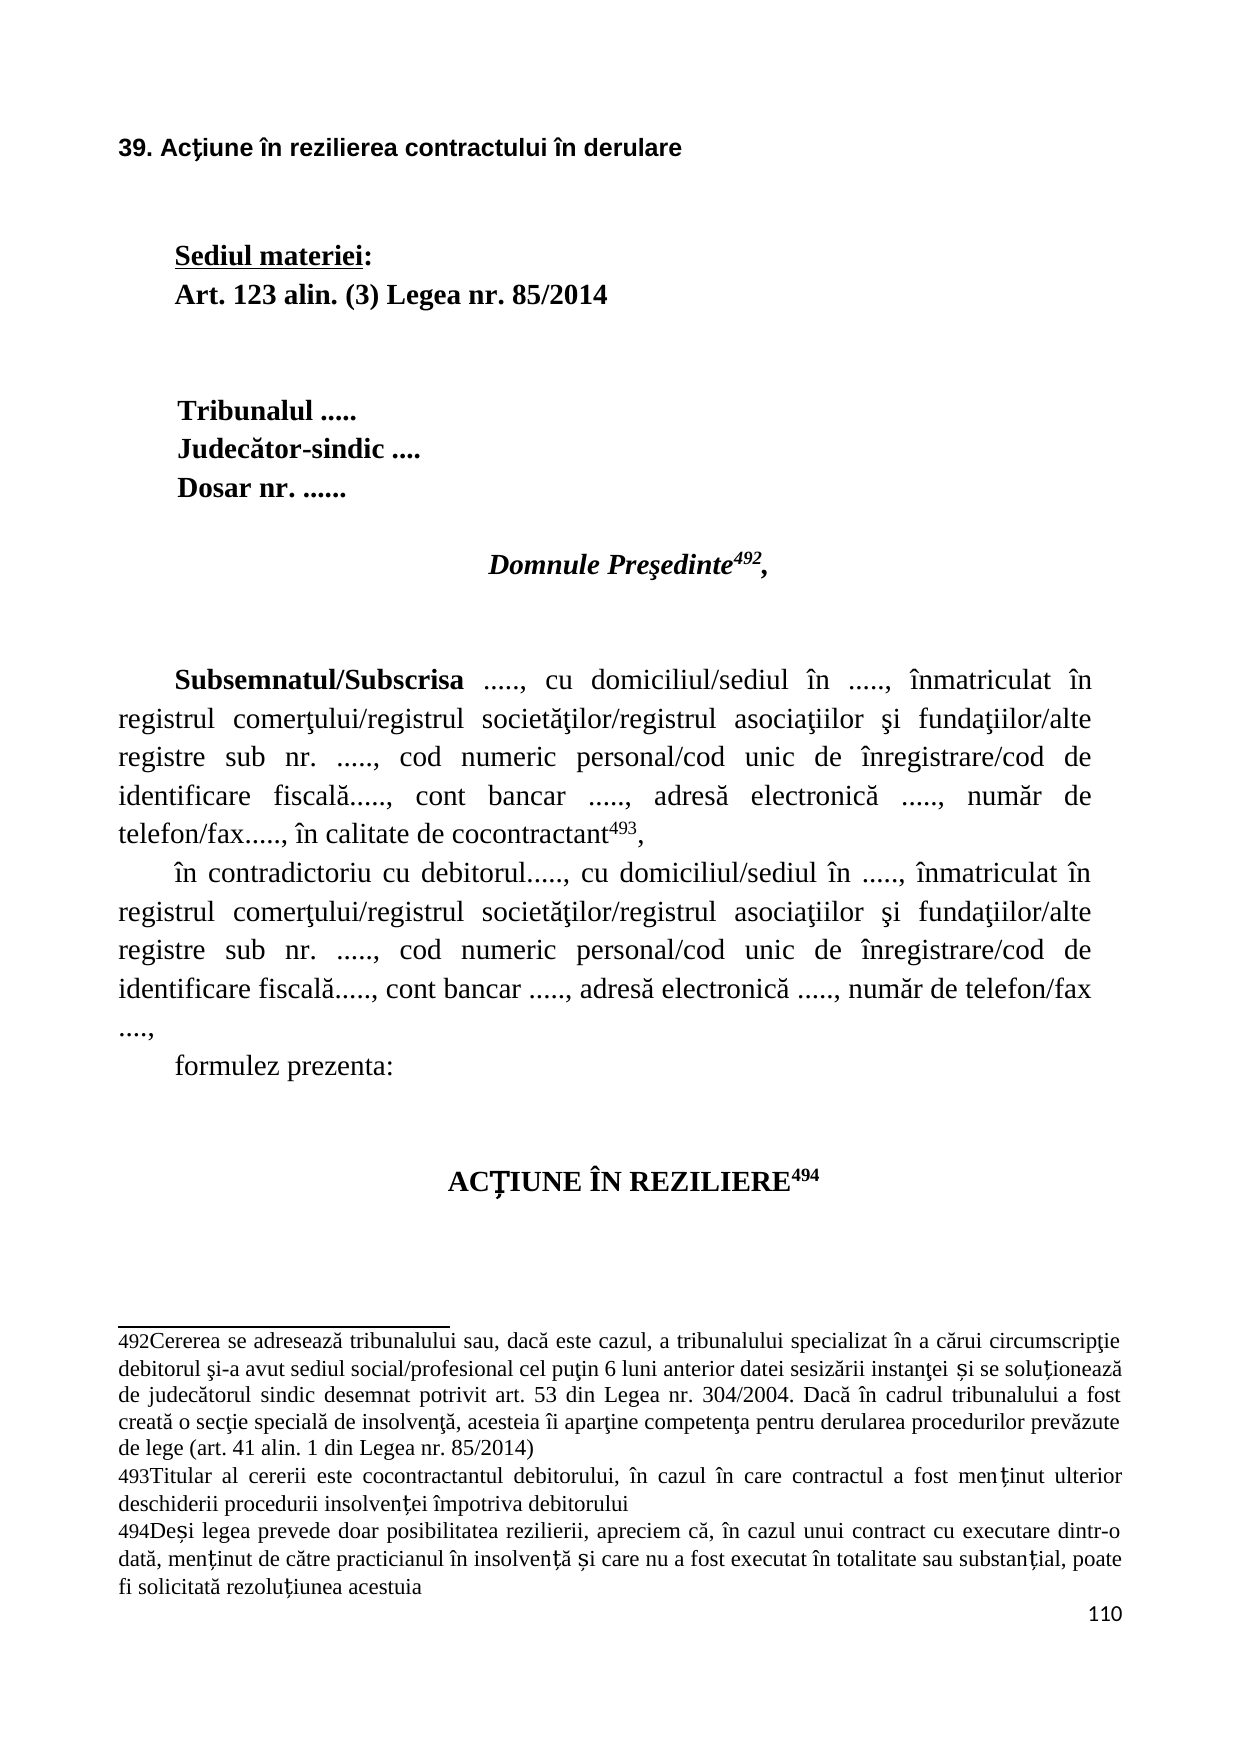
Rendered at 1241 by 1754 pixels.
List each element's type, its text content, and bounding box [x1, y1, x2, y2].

text Deși legea prevede doar posibilitatea rezilierii, apreciem că, în cazul unui contract cu executare dintr-o dată, menținut de către practicianul în insolvență și care nu a fost executat în totalitate sau substanțial, poate fi solicitată rezoluțiunea acestuia [118, 1516, 1122, 1599]
text Judecător-sindic .... [148, 431, 1093, 465]
text ACȚIUNE ÎN REZILIERE [118, 1163, 1093, 1199]
text Domnule Preşedinte, [118, 547, 1093, 580]
text formulez prezenta: [118, 1048, 1093, 1081]
text Tribunalul ..... [148, 393, 1093, 426]
text Titular al cererii este cocontractantul debitorului, în cazul în care contractul a fost menținut ulterior deschiderii procedurii insolvenței împotriva debitorului [118, 1461, 1122, 1516]
text în contradictoriu cu debitorul....., cu domiciliul/sediul în ....., înmatriculat în registrul comerţului/registrul societăţilor/registrul asociaţiilor şi fundaţiilor/alte registre sub nr. ....., cod numeric personal/cod unic de înregistrare/cod de identificare fiscală....., cont bancar ....., adresă electronică ....., număr de telefon/fax ...., [118, 855, 1093, 1043]
subtitle 39. Acțiune în rezilierea contractului în derulare [118, 131, 1122, 161]
text Sediul materiei: [118, 238, 1122, 272]
text Cererea se adresează tribunalului sau, dacă este cazul, a tribunalului specializat în a cărui circumscripţie debitorul şi-a avut sediul social/profesional cel puţin 6 luni anterior datei sesizării instanţei și se soluționează de judecătorul sindic desemnat potrivit art. 53 din Legea nr. 304/2004. Dacă în cadrul tribunalului a fost creată o secţie specială de insolvenţă, acesteia îi aparţine competenţa pentru derularea procedurilor prevăzute de lege (art. 41 alin. 1 din Legea nr. 85/2014) [118, 1327, 1122, 1461]
text Dosar nr. ...... [148, 470, 1093, 503]
text Subsemnatul/Subscrisa ....., cu domiciliul/sediul în ....., înmatriculat în registrul comerţului/registrul societăţilor/registrul asociaţiilor şi fundaţiilor/alte registre sub nr. ....., cod numeric personal/cod unic de înregistrare/cod de identificare fiscală....., cont bancar ....., adresă electronică ....., număr de telefon/fax....., în calitate de cocontractant, [118, 662, 1093, 850]
text Art. 123 alin. (3) Legea nr. 85/2014 [118, 277, 1122, 311]
